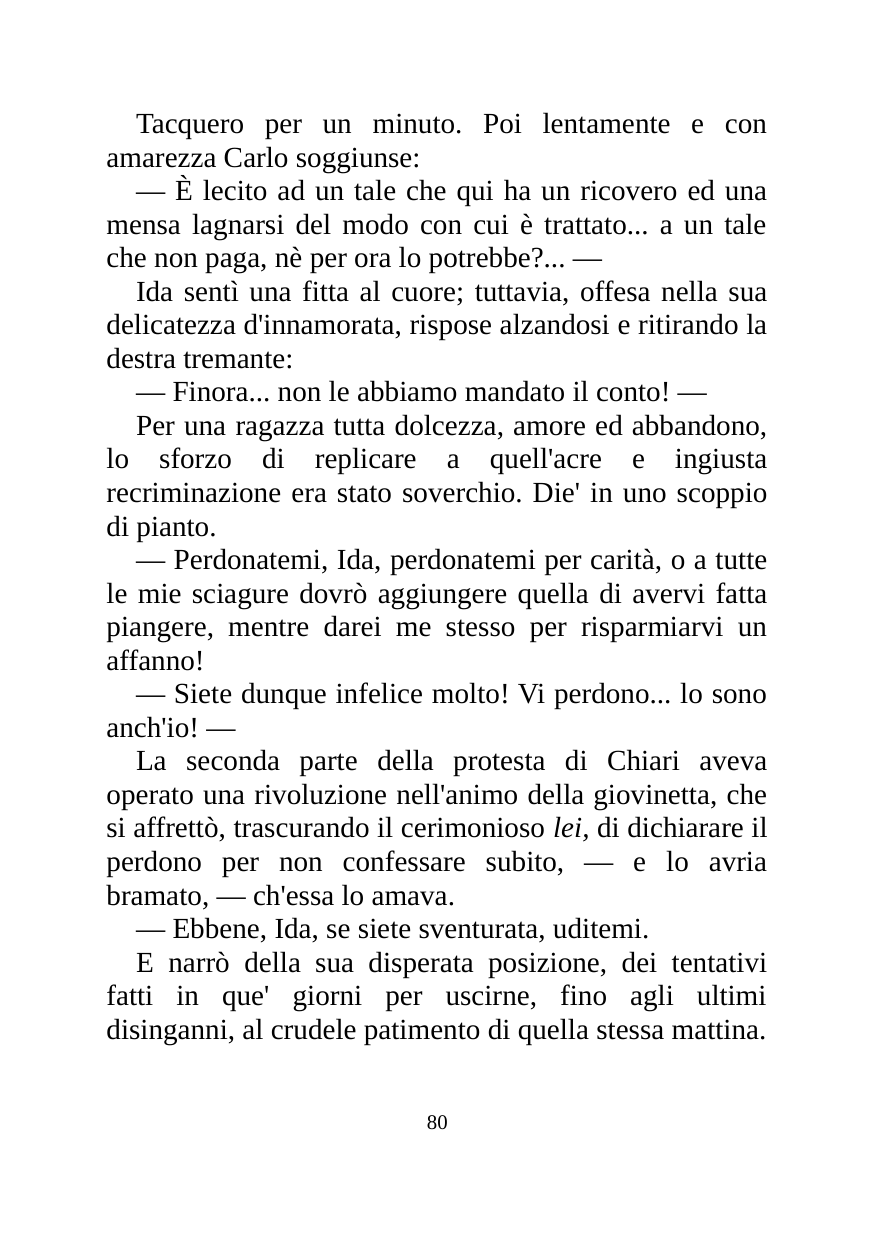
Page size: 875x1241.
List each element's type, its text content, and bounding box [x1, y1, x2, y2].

text — Perdonatemi, Ida, perdonatemi per carità, o a tutte le mie sciagure dovrò aggiungere quella di avervi fatta piangere, mentre darei me stesso per risparmiarvi un affanno! [106, 542, 768, 676]
text Per una ragazza tutta dolcezza, amore ed abbandono, lo sforzo di replicare a quell'acre e ingiusta recriminazione era stato soverchio. Die' in uno scoppio di pianto. [106, 408, 768, 542]
text — Siete dunque infelice molto! Vi perdono... lo sono anch'io! — [106, 676, 768, 743]
text La seconda parte della protesta di Chiari aveva operato una rivoluzione nell'animo della giovinetta, che si affrettò, trascurando il cerimonioso lei, di dichiarare il perdono per non confessare subito, — e lo avria bramato, — ch'essa lo amava. [106, 743, 768, 911]
text E narrò della sua disperata posizione, dei tentativi fatti in que' giorni per uscirne, fino agli ultimi disinganni, al crudele patimento di quella stessa mattina. [106, 945, 768, 1045]
text — Ebbene, Ida, se siete sventurata, uditemi. [106, 911, 768, 945]
text Ida sentì una fitta al cuore; tuttavia, offesa nella sua delicatezza d'innamorata, rispose alzandosi e ritirando la destra tremante: [106, 274, 768, 374]
text Tacquero per un minuto. Poi lentamente e con amarezza Carlo soggiunse: [106, 106, 768, 173]
text — È lecito ad un tale che qui ha un ricovero ed una mensa lagnarsi del modo con cui è trattato... a un tale che non paga, nè per ora lo potrebbe?... — [106, 173, 768, 274]
text — Finora... non le abbiamo mandato il conto! — [106, 374, 768, 408]
